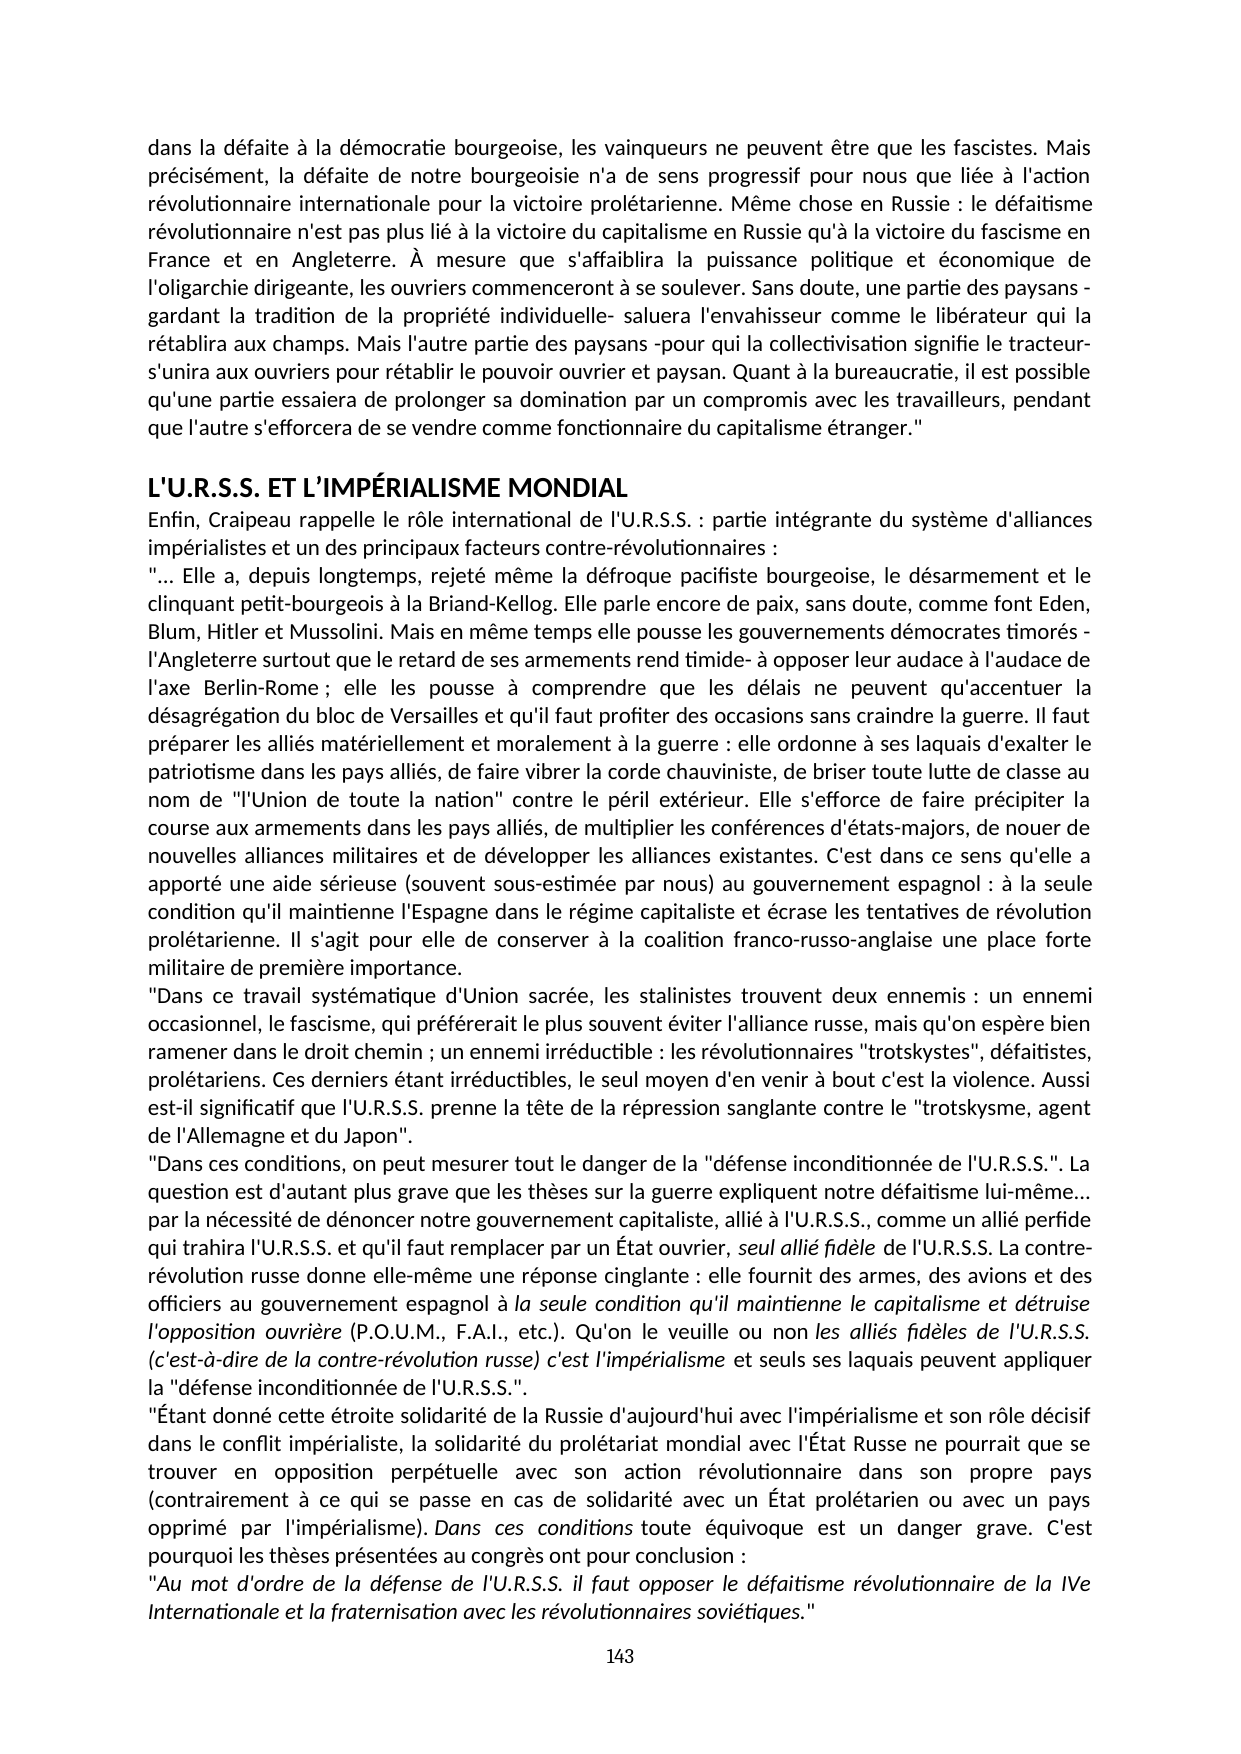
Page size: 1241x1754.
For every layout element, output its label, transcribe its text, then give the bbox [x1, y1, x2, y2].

text "Dans ces conditions, on peut mesurer tout le danger de la "défense inconditionnée de l'U.R.S.S.". La question est d'autant plus grave que les thèses sur la guerre expliquent notre défaitisme lui-même... par la nécessité de dénoncer notre gouvernement capitaliste, allié à l'U.R.S.S., comme un allié perfide qui trahira l'U.R.S.S. et qu'il faut remplacer par un État ouvrier, seul allié fidèle de l'U.R.S.S. La contre-révolution russe donne elle-même une réponse cinglante : elle fournit des armes, des avions et des officiers au gouvernement espagnol à la seule condition qu'il maintienne le capitalisme et détruise l'opposition ouvrière (P.O.U.M., F.A.I., etc.). Qu'on le veuille ou non les alliés fidèles de l'U.R.S.S. (c'est-à-dire de la contre-révolution russe) c'est l'impérialisme et seuls ses laquais peuvent appliquer la "défense inconditionnée de l'U.R.S.S.". [148, 1149, 1093, 1401]
text "Au mot d'ordre de la défense de l'U.R.S.S. il faut opposer le défaitisme révolutionnaire de la IVe Internationale et la fraternisation avec les révolutionnaires soviétiques." [148, 1569, 1093, 1626]
text "... Elle a, depuis longtemps, rejeté même la défroque pacifiste bourgeoise, le désarmement et le clinquant petit-bourgeois à la Briand-Kellog. Elle parle encore de paix, sans doute, comme font Eden, Blum, Hitler et Mussolini. Mais en même temps elle pousse les gouvernements démocrates timorés -l'Angleterre surtout que le retard de ses armements rend timide- à opposer leur audace à l'audace de l'axe Berlin-Rome ; elle les pousse à comprendre que les délais ne peuvent qu'accentuer la désagrégation du bloc de Versailles et qu'il faut profiter des occasions sans craindre la guerre. Il faut préparer les alliés matériellement et moralement à la guerre : elle ordonne à ses laquais d'exalter le patriotisme dans les pays alliés, de faire vibrer la corde chauviniste, de briser toute lutte de classe au nom de "l'Union de toute la nation" contre le péril extérieur. Elle s'efforce de faire précipiter la course aux armements dans les pays alliés, de multiplier les conférences d'états-majors, de nouer de nouvelles alliances militaires et de développer les alliances existantes. C'est dans ce sens qu'elle a apporté une aide sérieuse (souvent sous-estimée par nous) au gouvernement espagnol : à la seule condition qu'il maintienne l'Espagne dans le régime capitaliste et écrase les tentatives de révolution prolétarienne. Il s'agit pour elle de conserver à la coalition franco-russo-anglaise une place forte militaire de première importance. [148, 561, 1093, 981]
text Enfin, Craipeau rappelle le rôle international de l'U.R.S.S. : partie intégrante du système d'alliances impérialistes et un des principaux facteurs contre-révolutionnaires : [148, 505, 1093, 561]
text "Dans ce travail systématique d'Union sacrée, les stalinistes trouvent deux ennemis : un ennemi occasionnel, le fascisme, qui préférerait le plus souvent éviter l'alliance russe, mais qu'on espère bien ramener dans le droit chemin ; un ennemi irréductible : les révolutionnaires "trotskystes", défaitistes, prolétariens. Ces derniers étant irréductibles, le seul moyen d'en venir à bout c'est la violence. Aussi est-il significatif que l'U.R.S.S. prenne la tête de la répression sanglante contre le "trotskysme, agent de l'Allemagne et du Japon". [148, 981, 1093, 1149]
text L'U.R.S.S. ET L’IMPÉRIALISME MONDIAL [148, 469, 1093, 505]
text dans la défaite à la démocratie bourgeoise, les vainqueurs ne peuvent être que les fascistes. Mais précisément, la défaite de notre bourgeoisie n'a de sens progressif pour nous que liée à l'action révolutionnaire internationale pour la victoire prolétarienne. Même chose en Russie : le défaitisme révolutionnaire n'est pas plus lié à la victoire du capitalisme en Russie qu'à la victoire du fascisme en France et en Angleterre. À mesure que s'affaiblira la puissance politique et économique de l'oligarchie dirigeante, les ouvriers commenceront à se soulever. Sans doute, une partie des paysans -gardant la tradition de la propriété individuelle- saluera l'envahisseur comme le libérateur qui la rétablira aux champs. Mais l'autre partie des paysans -pour qui la collectivisation signifie le tracteur- s'unira aux ouvriers pour rétablir le pouvoir ouvrier et paysan. Quant à la bureaucratie, il est possible qu'une partie essaiera de prolonger sa domination par un compromis avec les travailleurs, pendant que l'autre s'efforcera de se vendre comme fonctionnaire du capitalisme étranger." [148, 133, 1093, 441]
text "Étant donné cette étroite solidarité de la Russie d'aujourd'hui avec l'impérialisme et son rôle décisif dans le conflit impérialiste, la solidarité du prolétariat mondial avec l'État Russe ne pourrait que se trouver en opposition perpétuelle avec son action révolutionnaire dans son propre pays (contrairement à ce qui se passe en cas de solidarité avec un État prolétarien ou avec un pays opprimé par l'impérialisme). Dans ces conditions toute équivoque est un danger grave. C'est pourquoi les thèses présentées au congrès ont pour conclusion : [148, 1401, 1093, 1569]
